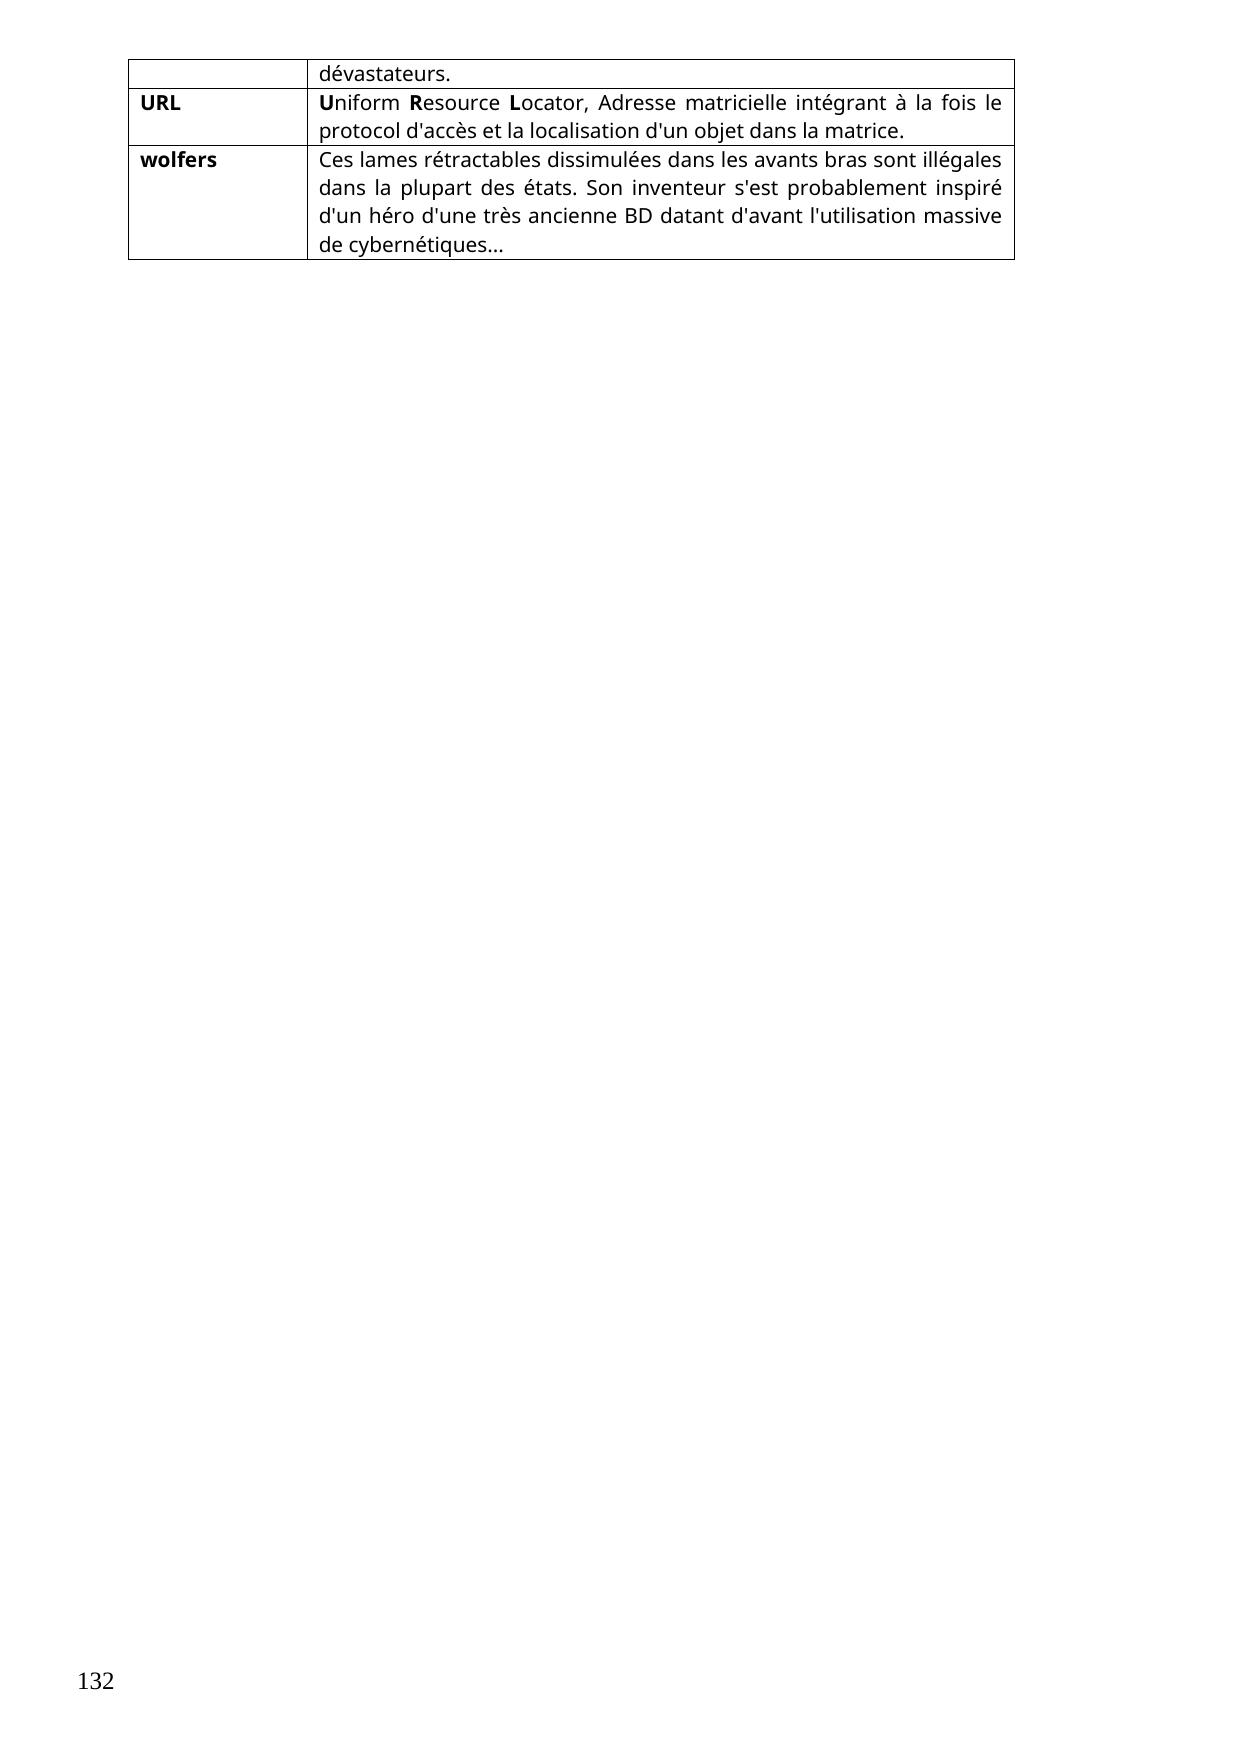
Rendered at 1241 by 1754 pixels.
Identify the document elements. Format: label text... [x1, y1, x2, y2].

table_cell dévastateurs. [308, 60, 1014, 88]
table_cell [129, 60, 307, 88]
table_cell Uniform Resource Locator, Adresse matricielle intégrant à la fois le protocol d'accès et la localisation d'un objet dans la matrice. [308, 89, 1014, 144]
table_cell wolfers [129, 146, 307, 258]
table_cell Ces lames rétractables dissimulées dans les avants bras sont illégales dans la plupart des états. Son inventeur s'est probablement inspiré d'un héro d'une très ancienne BD datant d'avant l'utilisation massive de cybernétiques... [308, 146, 1014, 258]
table_cell URL [129, 89, 307, 144]
